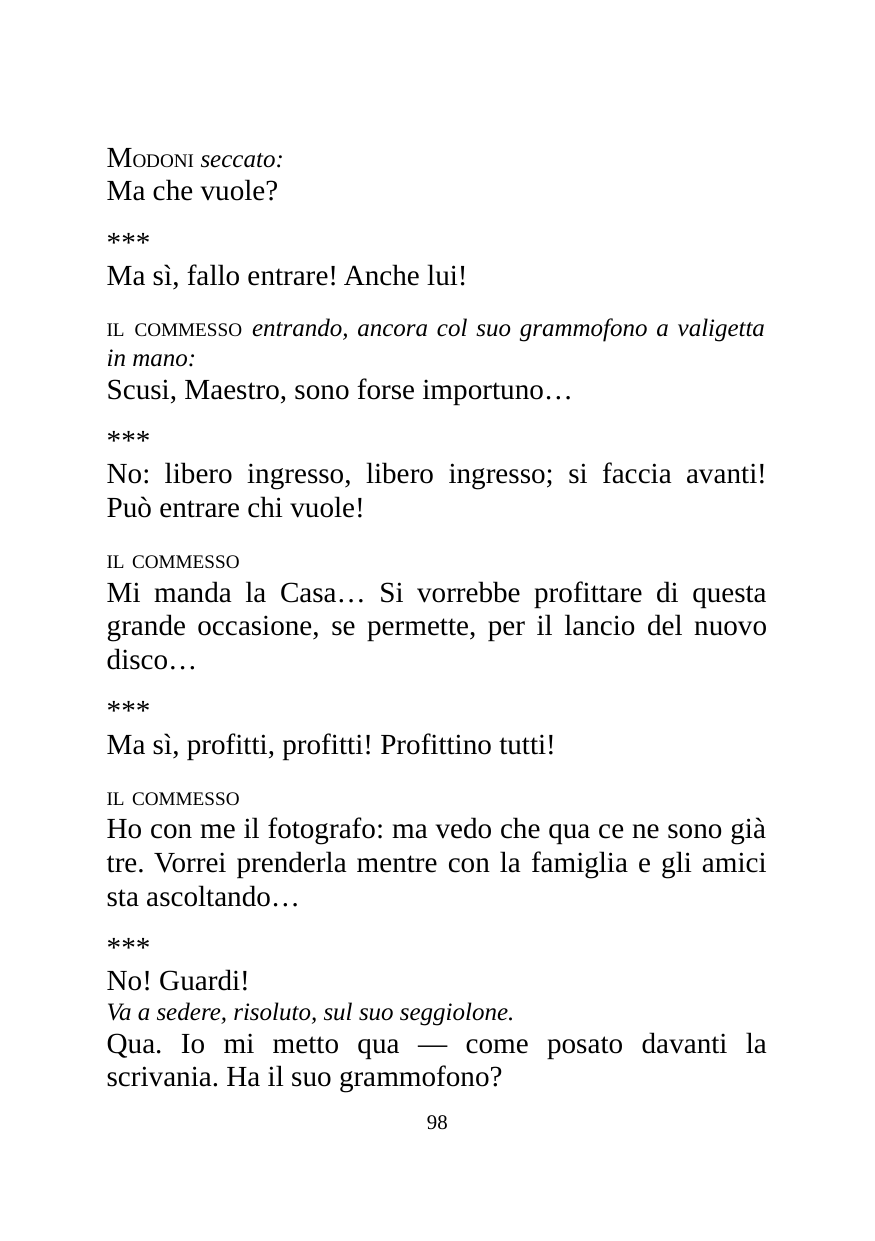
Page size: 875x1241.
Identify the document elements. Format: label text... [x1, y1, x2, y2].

text Ma che vuole? [106, 173, 768, 207]
text Ma sì, profitti, profitti! Profittino tutti! [106, 727, 768, 760]
text *** [106, 693, 768, 727]
text No: libero ingresso, libero ingresso; si faccia avanti! Può entrare chi vuole! [106, 457, 768, 524]
text Mi manda la Casa… Si vorrebbe profittare di questa grande occasione, se permette, per il lancio del nuovo disco… [106, 575, 768, 676]
text *** [106, 423, 768, 457]
text *** [106, 930, 768, 963]
text il commesso [106, 541, 768, 575]
text il commesso [106, 778, 768, 812]
text Scusi, Maestro, sono forse importuno… [106, 372, 768, 405]
text il commesso entrando, ancora col suo grammofono a valigetta in mano: [106, 309, 768, 372]
text No! Guardi! [106, 963, 768, 997]
text Va a sedere, risoluto, sul suo seggiolone. [106, 997, 768, 1026]
text Modoni seccato: [106, 140, 768, 173]
text *** [106, 225, 768, 258]
text Ho con me il fotografo: ma vedo che qua ce ne sono già tre. Vorrei prenderla mentre con la famiglia e gli amici sta ascoltando… [106, 812, 768, 912]
text Qua. Io mi metto qua — come posato davanti la scrivania. Ha il suo grammofono? [106, 1026, 768, 1093]
text Ma sì, fallo entrare! Anche lui! [106, 258, 768, 292]
